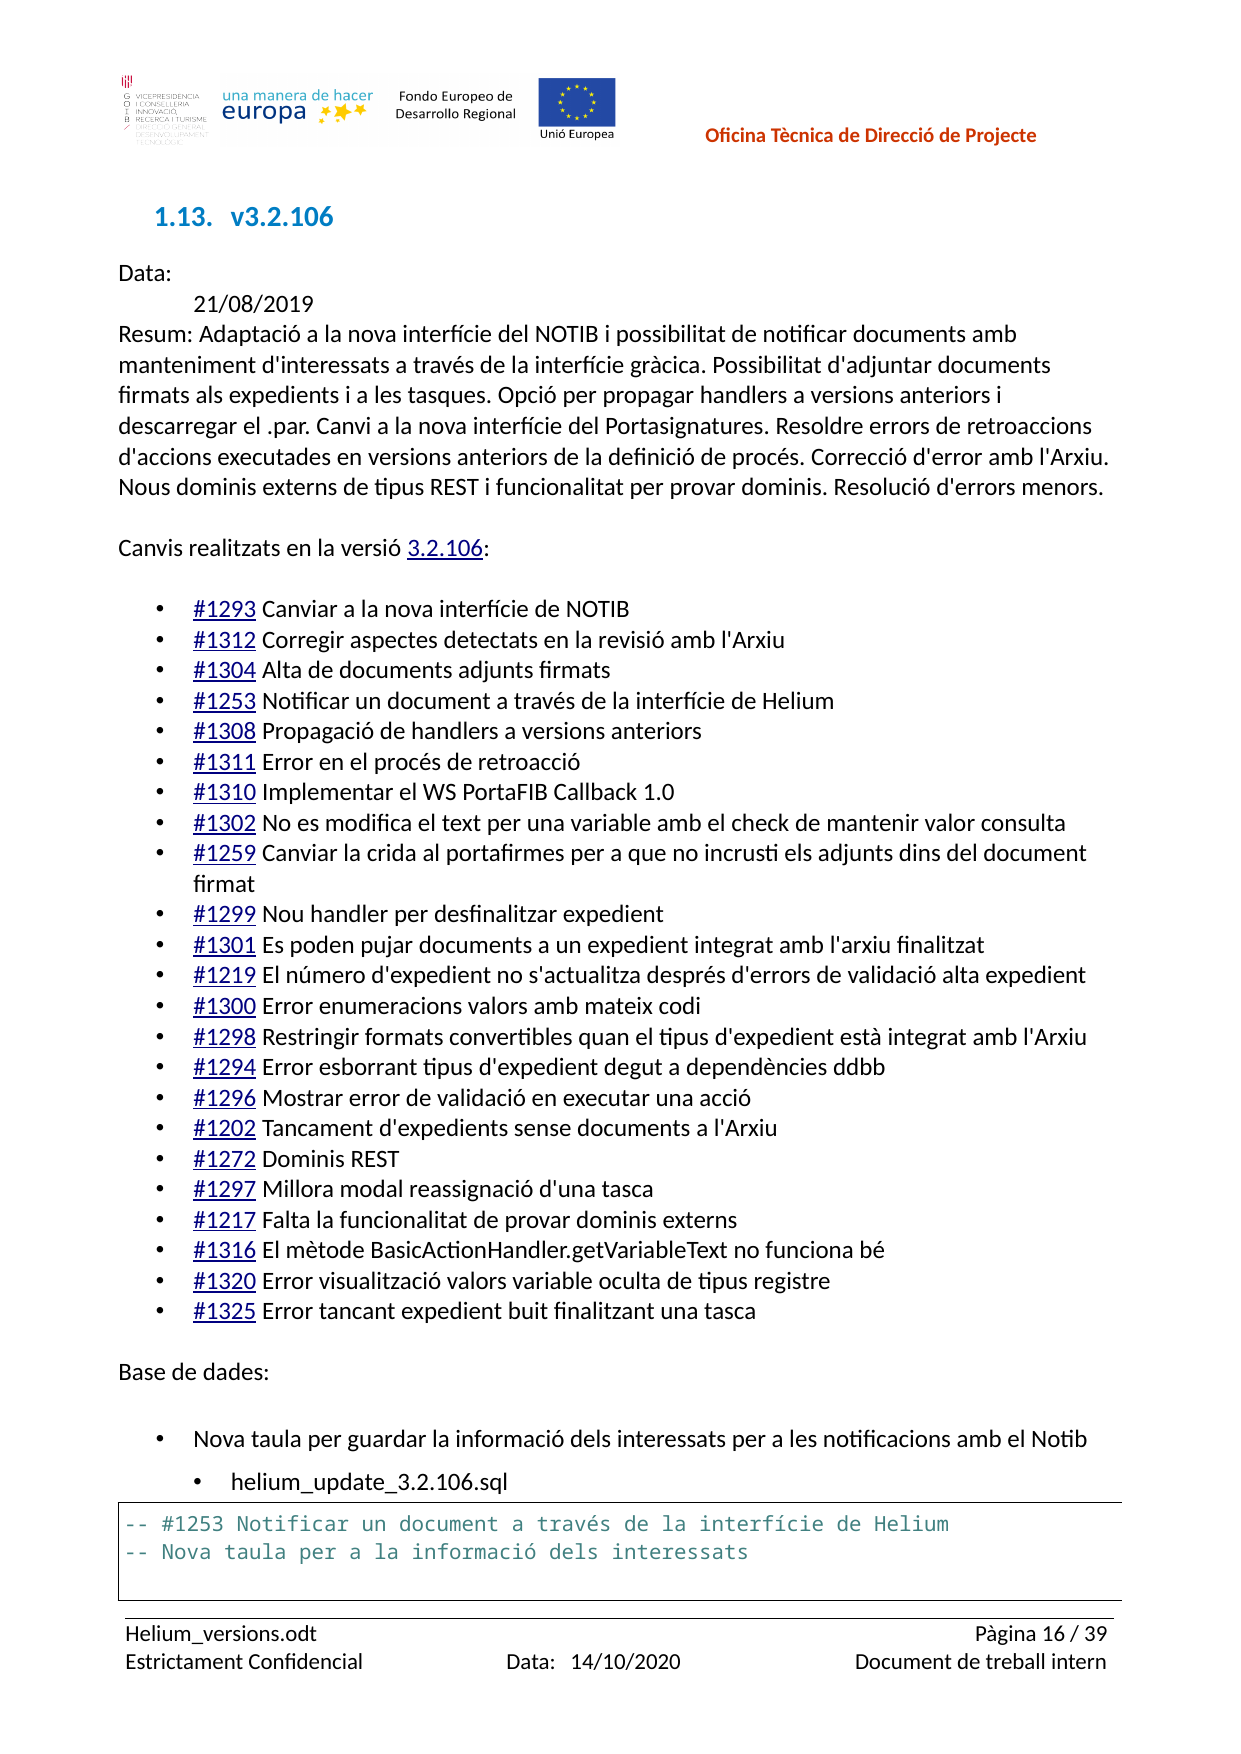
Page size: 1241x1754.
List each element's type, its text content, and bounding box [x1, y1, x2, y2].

list #1302 No es modifica el text per una variable amb el check de mantenir valor consulta [156, 807, 1122, 837]
subtitle v3.2.106 [153, 198, 1122, 234]
list #1298 Restringir formats convertibles quan el tipus d'expedient està integrat amb l'Arxiu [156, 1021, 1122, 1051]
list #1202 Tancament d'expedients sense documents a l'Arxiu [156, 1112, 1122, 1143]
list #1325 Error tancant expedient buit finalitzant una tasca [156, 1295, 1122, 1326]
list #1272 Dominis REST [156, 1143, 1122, 1173]
list #1301 Es poden pujar documents a un expedient integrat amb l'arxiu finalitzat [156, 929, 1122, 959]
list #1312 Corregir aspectes detectats en la revisió amb l'Arxiu [156, 624, 1122, 654]
text Resum: Adaptació a la nova interfície del NOTIB i possibilitat de notificar documents amb manteniment d'interessats a través de la interfície gràcica. Possibilitat d'adjuntar documents firmats als expedients i a les tasques. Opció per propagar handlers a versions anteriors i descarregar el .par. Canvi a la nova interfície del Portasignatures. Resoldre errors de retroaccions d'accions executades en versions anteriors de la definició de procés. Correcció d'error amb l'Arxiu. Nous dominis externs de tipus REST i funcionalitat per provar dominis. Resolució d'errors menors. [118, 319, 1122, 502]
list #1308 Propagació de handlers a versions anteriors [156, 715, 1122, 746]
picture [118, 73, 213, 147]
list #1300 Error enumeracions valors amb mateix codi [156, 990, 1122, 1021]
list #1253 Notificar un document a través de la interfície de Helium [156, 685, 1122, 715]
list #1299 Nou handler per desfinalitzar expedient [156, 898, 1122, 929]
list #1294 Error esborrant tipus d'expedient degut a dependències ddbb [156, 1051, 1122, 1082]
list #1297 Millora modal reassignació d'una tasca [156, 1173, 1122, 1204]
list #1320 Error visualització valors variable oculta de tipus registre [156, 1265, 1122, 1295]
list #1304 Alta de documents adjunts firmats [156, 654, 1122, 685]
text Base de dades: [118, 1356, 1122, 1387]
picture [219, 73, 621, 147]
list #1296 Mostrar error de validació en executar una acció [156, 1082, 1122, 1112]
text Canvis realitzats en la versió 3.2.106: [118, 532, 1122, 563]
list helium_update_3.2.106.sql [193, 1466, 1122, 1496]
list Nova taula per guardar la informació dels interessats per a les notificacions amb el Notib [156, 1423, 1122, 1454]
list #1311 Error en el procés de retroacció [156, 746, 1122, 776]
list #1217 Falta la funcionalitat de provar dominis externs [156, 1204, 1122, 1234]
text Data: [118, 258, 1122, 288]
table_header -- #1253 Notificar un document a través de la interfície de Helium -- Nova taula per a la informació dels interessats [119, 1503, 1122, 1600]
list #1219 El número d'expedient no s'actualitza després d'errors de validació alta expedient [156, 959, 1122, 990]
list #1310 Implementar el WS PortaFIB Callback 1.0 [156, 776, 1122, 807]
list #1293 Canviar a la nova interfície de NOTIB [156, 593, 1122, 624]
list #1259 Canviar la crida al portafirmes per a que no incrusti els adjunts dins del document firmat [156, 837, 1122, 898]
list #1316 El mètode BasicActionHandler.getVariableText no funciona bé [156, 1234, 1122, 1265]
text 21/08/2019 [118, 288, 1122, 319]
